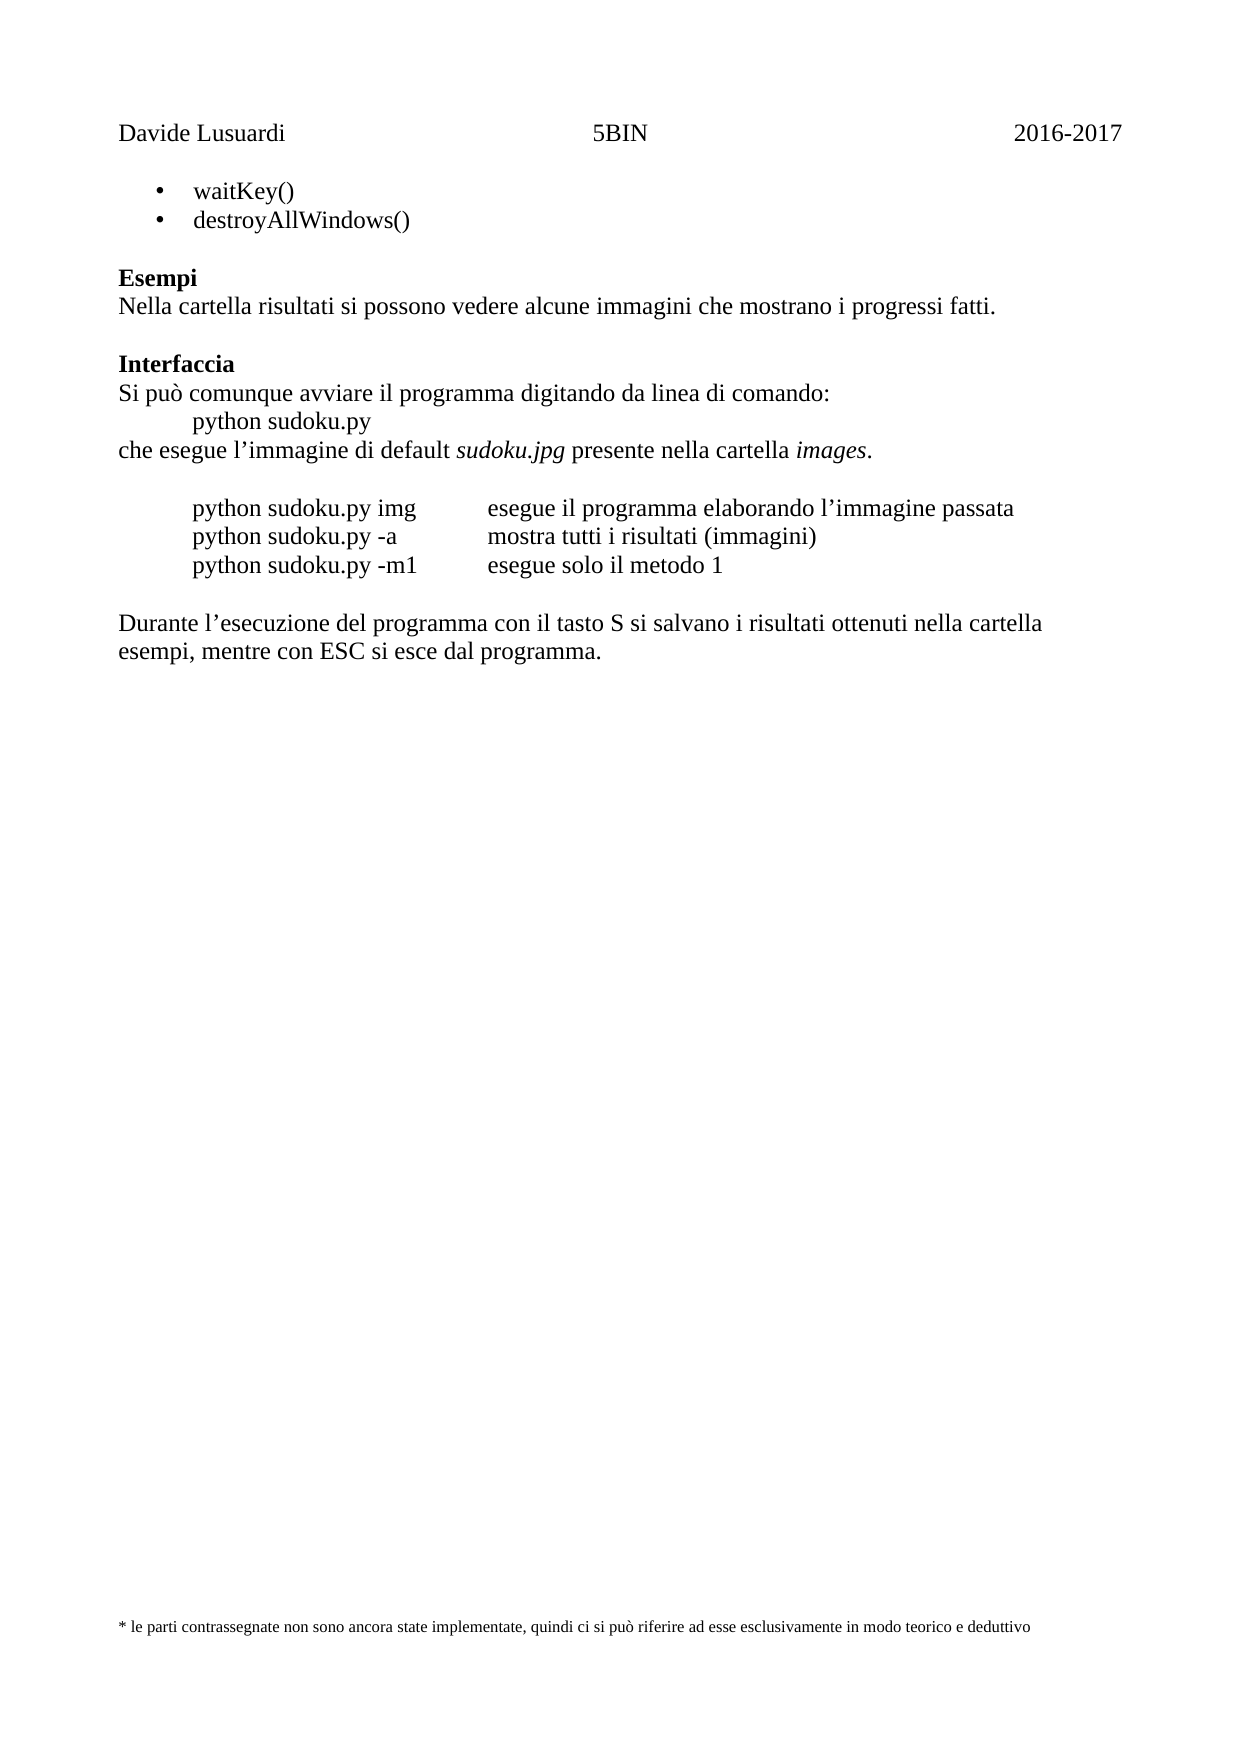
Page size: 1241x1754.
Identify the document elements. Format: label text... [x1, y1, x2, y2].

text python sudoku.py img esegue il programma elaborando l’immagine passata python sudoku.py -a mostra tutti i risultati (immagini) [118, 493, 1122, 550]
list destroyAllWindows() [156, 205, 1122, 234]
text Durante l’esecuzione del programma con il tasto S si salvano i risultati ottenuti nella cartella esempi, mentre con ESC si esce dal programma. [118, 608, 1122, 665]
text che esegue l’immagine di default sudoku.jpg presente nella cartella images. [118, 435, 1122, 464]
text Si può comunque avviare il programma digitando da linea di comando: [118, 378, 1122, 406]
text Esempi [118, 263, 1122, 291]
text Interfaccia [118, 349, 1122, 378]
text Nella cartella risultati si possono vedere alcune immagini che mostrano i progressi fatti. [118, 291, 1122, 320]
text python sudoku.py -m1 esegue solo il metodo 1 [118, 550, 1122, 579]
text python sudoku.py [118, 406, 1122, 435]
list waitKey() [156, 176, 1122, 205]
